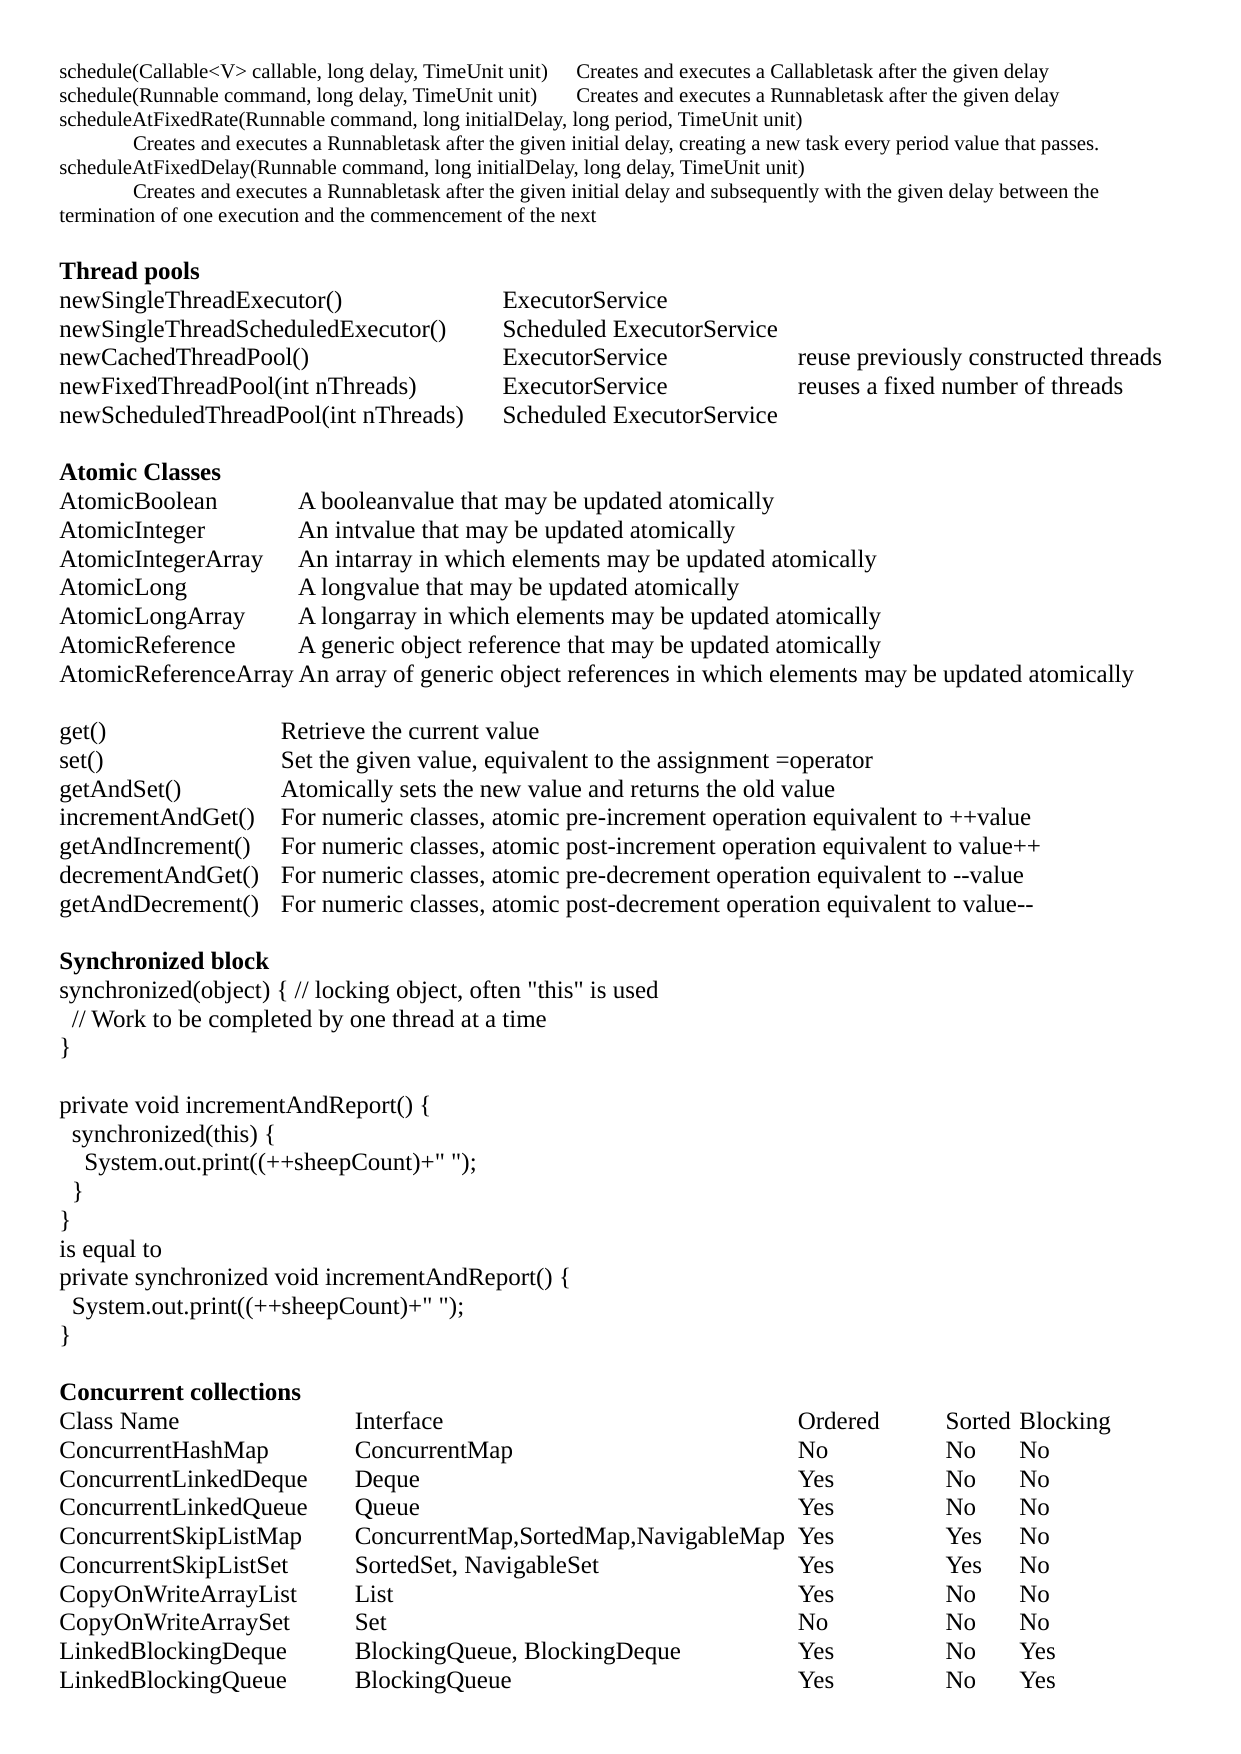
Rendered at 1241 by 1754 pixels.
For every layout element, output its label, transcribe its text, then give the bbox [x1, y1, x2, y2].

text ConcurrentSkipListSet SortedSet, NavigableSet Yes Yes No [59, 1550, 1181, 1579]
text // Work to be completed by one thread at a time [59, 1004, 1181, 1032]
text schedule(Runnable command, long delay, TimeUnit unit) Creates and executes a Runnabletask after the given delay [59, 83, 1181, 107]
text decrementAndGet() For numeric classes, atomic pre-decrement operation equivalent to --value [59, 860, 1181, 889]
text getAndSet() Atomically sets the new value and returns the old value [59, 774, 1181, 802]
text Creates and executes a Runnabletask after the given initial delay, creating a new task every period value that passes. [59, 131, 1181, 155]
text AtomicReferenceArray An array of generic object references in which elements may be updated atomically [59, 659, 1181, 687]
text newScheduledThreadPool(int nThreads) Scheduled ExecutorService [59, 400, 1181, 429]
text System.out.print((++sheepCount)+" "); [59, 1147, 1181, 1176]
text private synchronized void incrementAndReport() { [59, 1262, 1181, 1291]
text AtomicLong A longvalue that may be updated atomically [59, 572, 1181, 601]
text } [59, 1176, 1181, 1205]
text Creates and executes a Runnabletask after the given initial delay and subsequently with the given delay between the termination of one execution and the commencement of the next [59, 179, 1181, 227]
text newSingleThreadExecutor() ExecutorService [59, 285, 1181, 314]
text System.out.print((++sheepCount)+" "); [59, 1291, 1181, 1320]
text } [59, 1032, 1181, 1061]
text AtomicLongArray A longarray in which elements may be updated atomically [59, 601, 1181, 630]
text scheduleAtFixedDelay(Runnable command, long initialDelay, long delay, TimeUnit unit) [59, 155, 1181, 179]
text getAndDecrement() For numeric classes, atomic post-decrement operation equivalent to value-- [59, 889, 1181, 917]
text scheduleAtFixedRate(Runnable command, long initialDelay, long period, TimeUnit unit) [59, 107, 1181, 131]
text AtomicIntegerArray An intarray in which elements may be updated atomically [59, 544, 1181, 572]
text newSingleThreadScheduledExecutor() Scheduled ExecutorService [59, 314, 1181, 342]
text set() Set the given value, equivalent to the assignment =operator [59, 745, 1181, 774]
text Concurrent collections [59, 1377, 1181, 1406]
text ConcurrentLinkedQueue Queue Yes No No [59, 1492, 1181, 1521]
text private void incrementAndReport() { [59, 1090, 1181, 1119]
text LinkedBlockingDeque BlockingQueue, BlockingDeque Yes No Yes [59, 1636, 1181, 1665]
text LinkedBlockingQueue BlockingQueue Yes No Yes [59, 1665, 1181, 1694]
text AtomicReference A generic object reference that may be updated atomically [59, 630, 1181, 659]
text newCachedThreadPool() ExecutorService reuse previously constructed threads [59, 342, 1181, 371]
text getAndIncrement() For numeric classes, atomic post-increment operation equivalent to value++ [59, 831, 1181, 860]
text Class Name Interface Ordered Sorted Blocking [59, 1406, 1181, 1435]
text newFixedThreadPool(int nThreads) ExecutorService reuses a fixed number of threads [59, 371, 1181, 400]
text schedule(Callable<V> callable, long delay, TimeUnit unit) Creates and executes a Callabletask after the given delay [59, 59, 1181, 83]
text ConcurrentHashMap ConcurrentMap No No No [59, 1435, 1181, 1464]
text Synchronized block [59, 946, 1181, 975]
text Atomic Classes [59, 457, 1181, 486]
text incrementAndGet() For numeric classes, atomic pre-increment operation equivalent to ++value [59, 802, 1181, 831]
text CopyOnWriteArraySet Set No No No [59, 1607, 1181, 1636]
text CopyOnWriteArrayList List Yes No No [59, 1579, 1181, 1607]
text AtomicBoolean A booleanvalue that may be updated atomically [59, 486, 1181, 515]
text } [59, 1320, 1181, 1349]
text is equal to [59, 1234, 1181, 1262]
text } [59, 1205, 1181, 1234]
text ConcurrentSkipListMap ConcurrentMap,SortedMap,NavigableMap Yes Yes No [59, 1521, 1181, 1550]
text synchronized(this) { [59, 1119, 1181, 1147]
text ConcurrentLinkedDeque Deque Yes No No [59, 1464, 1181, 1492]
text AtomicInteger An intvalue that may be updated atomically [59, 515, 1181, 544]
text Thread pools [59, 256, 1181, 285]
text synchronized(object) { // locking object, often "this" is used [59, 975, 1181, 1004]
text get() Retrieve the current value [59, 716, 1181, 745]
